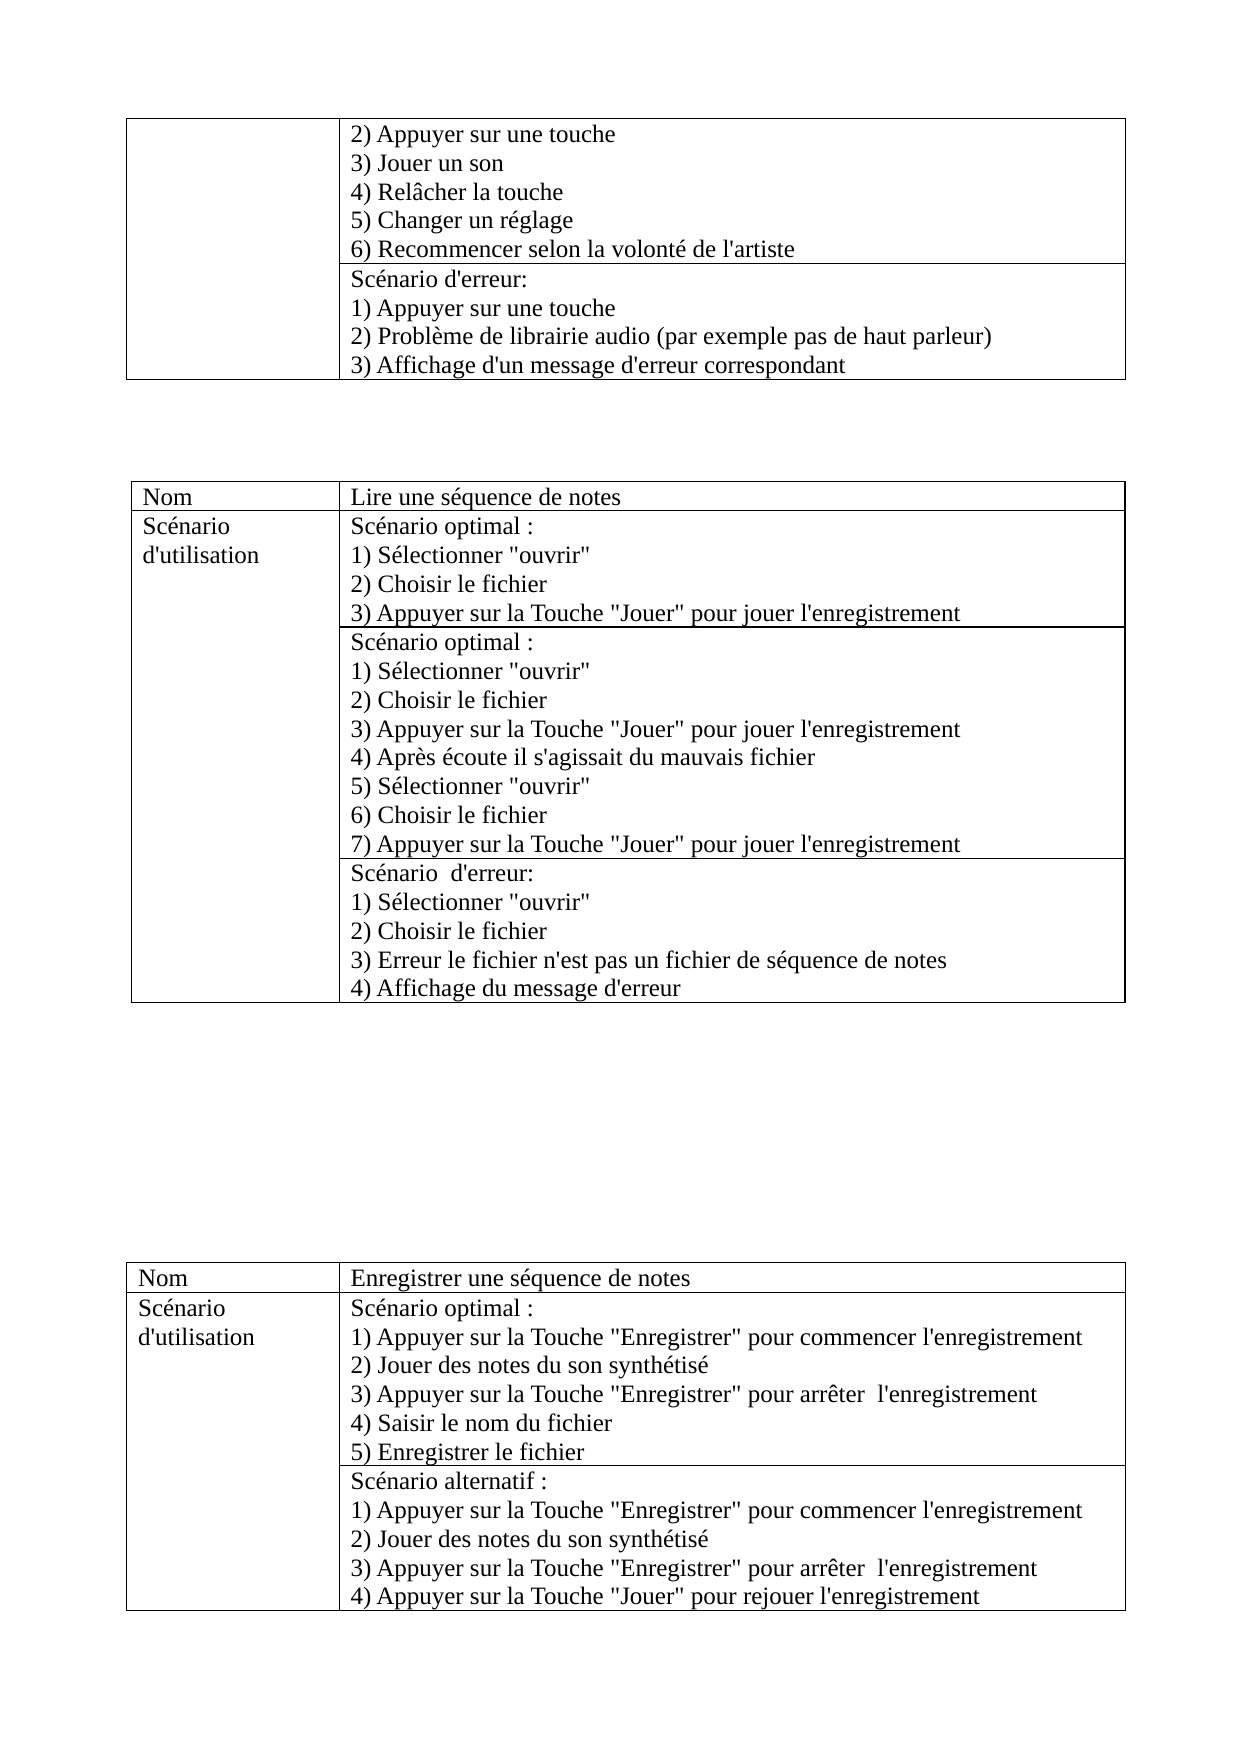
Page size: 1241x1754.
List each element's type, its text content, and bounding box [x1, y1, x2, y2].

table_cell Scénario alternatif : 1) Appuyer sur la Touche "Enregistrer" pour commencer l'enregistrement 2) Jouer des notes du son synthétisé 3) Appuyer sur la Touche "Enregistrer" pour arrêter l'enregistrement 4) Appuyer sur la Touche "Jouer" pour rejouer l'enregistrement [340, 1466, 1125, 1610]
table_cell [127, 119, 339, 379]
table_header Nom [132, 482, 339, 510]
table_header Enregistrer une séquence de notes [340, 1263, 1125, 1292]
table_cell 2) Appuyer sur une touche 3) Jouer un son 4) Relâcher la touche 5) Changer un réglage 6) Recommencer selon la volonté de l'artiste [340, 119, 1125, 263]
table_cell Scénario d'erreur: 1) Sélectionner "ouvrir" 2) Choisir le fichier 3) Erreur le fichier n'est pas un fichier de séquence de notes 4) Affichage du message d'erreur [340, 859, 1124, 1002]
table_cell Scénario d'utilisation [132, 511, 339, 1002]
table_cell Scénario optimal : 1) Sélectionner "ouvrir" 2) Choisir le fichier 3) Appuyer sur la Touche "Jouer" pour jouer l'enregistrement 4) Après écoute il s'agissait du mauvais fichier 5) Sélectionner "ouvrir" 6) Choisir le fichier 7) Appuyer sur la Touche "Jouer" pour jouer l'enregistrement [340, 628, 1124, 857]
table_header Lire une séquence de notes [340, 482, 1124, 510]
table_cell Scénario d'utilisation [127, 1293, 339, 1610]
table_cell Scénario d'erreur: 1) Appuyer sur une touche 2) Problème de librairie audio (par exemple pas de haut parleur) 3) Affichage d'un message d'erreur correspondant [340, 264, 1125, 379]
table_cell Scénario optimal : 1) Sélectionner "ouvrir" 2) Choisir le fichier 3) Appuyer sur la Touche "Jouer" pour jouer l'enregistrement [340, 511, 1124, 626]
table_header Nom [127, 1263, 339, 1292]
table_cell Scénario optimal : 1) Appuyer sur la Touche "Enregistrer" pour commencer l'enregistrement 2) Jouer des notes du son synthétisé 3) Appuyer sur la Touche "Enregistrer" pour arrêter l'enregistrement 4) Saisir le nom du fichier 5) Enregistrer le fichier [340, 1293, 1125, 1465]
